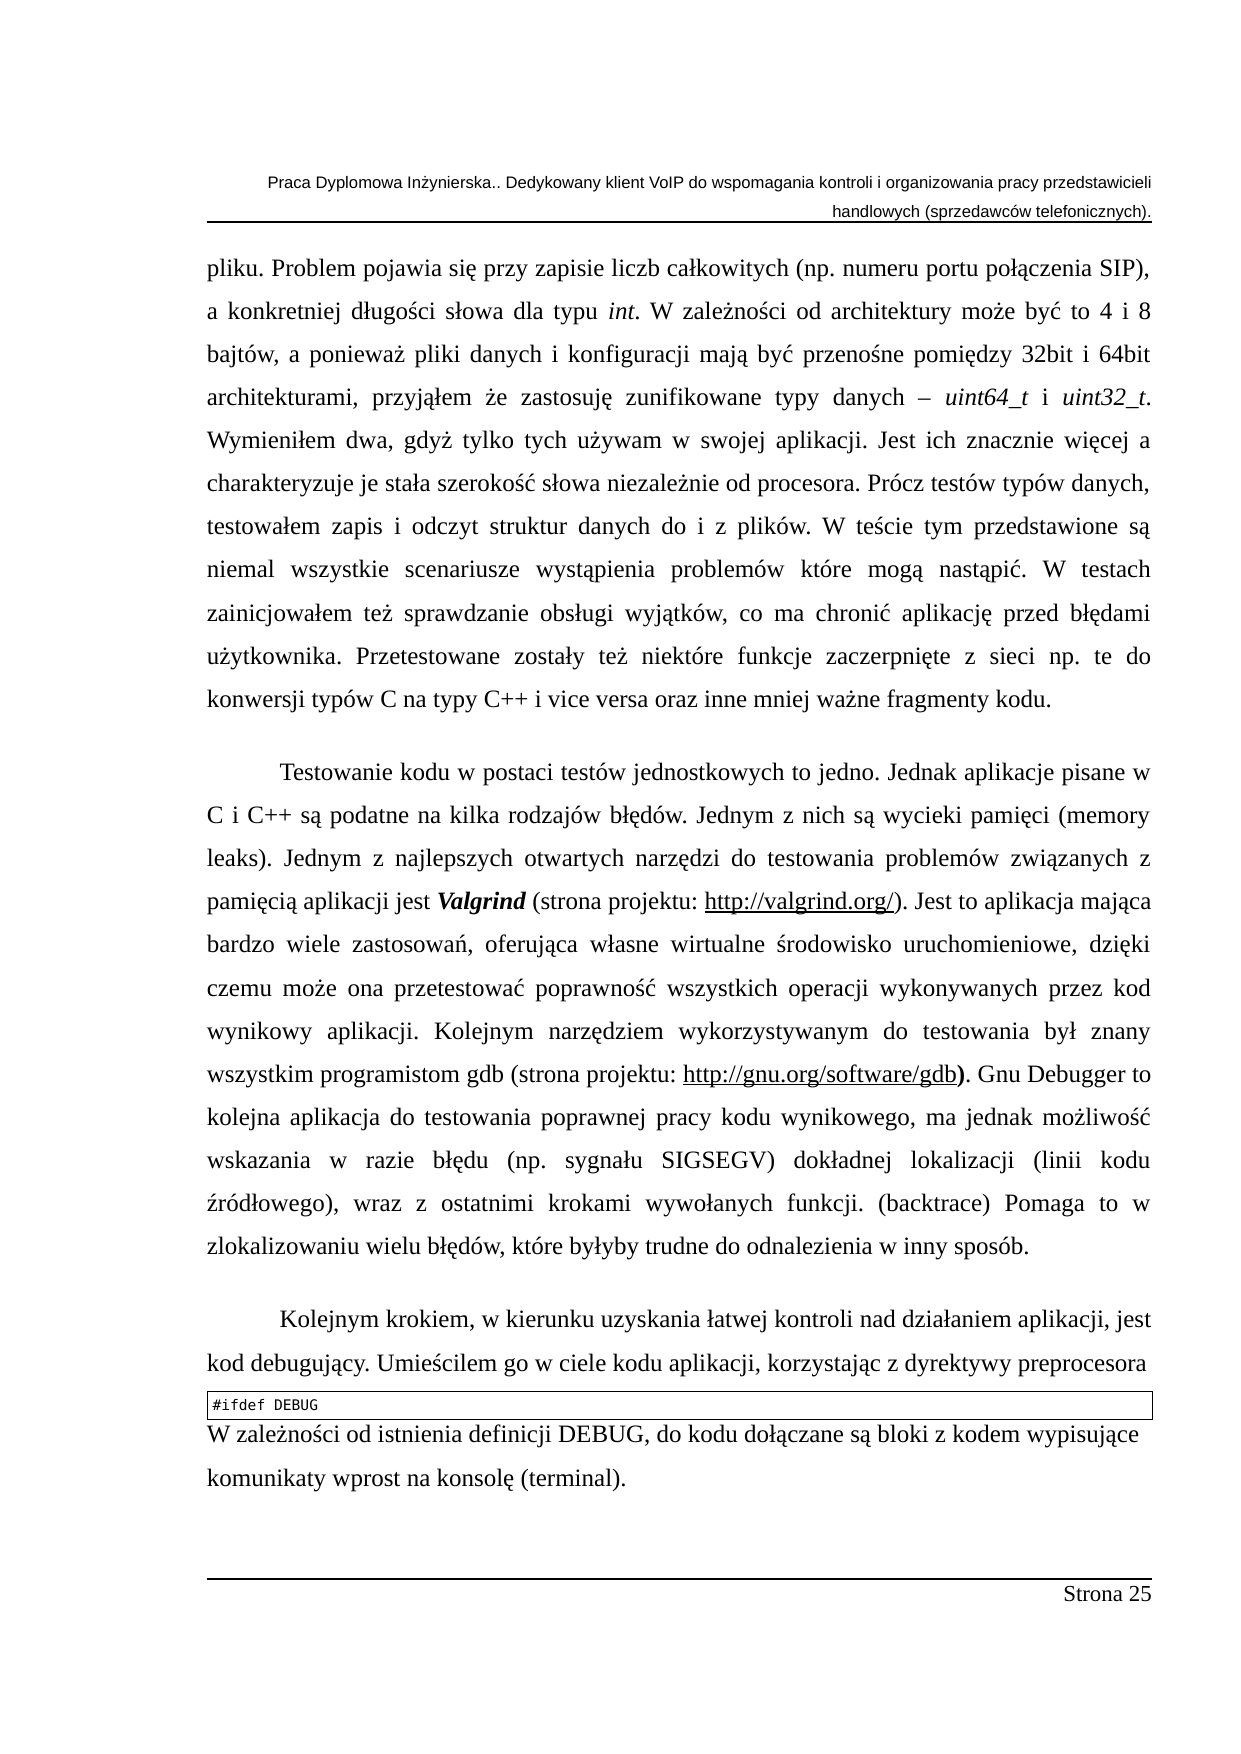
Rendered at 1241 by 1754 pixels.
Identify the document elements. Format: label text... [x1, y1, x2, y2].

text Testowanie kodu w postaci testów jednostkowych to jedno. Jednak aplikacje pisane w C i C++ są podatne na kilka rodzajów błędów. Jednym z nich są wycieki pamięci (memory leaks). Jednym z najlepszych otwartych narzędzi do testowania problemów związanych z pamięcią aplikacji jest Valgrind (strona projektu: http://valgrind.org/). Jest to aplikacja mająca bardzo wiele zastosowań, oferująca własne wirtualne środowisko uruchomieniowe, dzięki czemu może ona przetestować poprawność wszystkich operacji wykonywanych przez kod wynikowy aplikacji. Kolejnym narzędziem wykorzystywanym do testowania był znany wszystkim programistom gdb (strona projektu: http://gnu.org/software/gdb). Gnu Debugger to kolejna aplikacja do testowania poprawnej pracy kodu wynikowego, ma jednak możliwość wskazania w razie błędu (np. sygnału SIGSEGV) dokładnej lokalizacji (linii kodu źródłowego), wraz z ostatnimi krokami wywołanych funkcji. (backtrace) Pomaga to w zlokalizowaniu wielu błędów, które byłyby trudne do odnalezienia w inny sposób. [207, 757, 1152, 1260]
text W zależności od istnienia definicji DEBUG, do kodu dołączane są bloki z kodem wypisujące komunikaty wprost na konsolę (terminal). [207, 1420, 1152, 1491]
table_header #ifdef DEBUG [208, 1392, 1152, 1419]
text Kolejnym krokiem, w kierunku uzyskania łatwej kontroli nad działaniem aplikacji, jest kod debugujący. Umieścilem go w ciele kodu aplikacji, korzystając z dyrektywy preprocesora [207, 1304, 1152, 1376]
text pliku. Problem pojawia się przy zapisie liczb całkowitych (np. numeru portu połączenia SIP), a konkretniej długości słowa dla typu int. W zależności od architektury może być to 4 i 8 bajtów, a ponieważ pliki danych i konfiguracji mają być przenośne pomiędzy 32bit i 64bit architekturami, przyjąłem że zastosuję zunifikowane typy danych – uint64_t i uint32_t. Wymieniłem dwa, gdyż tylko tych używam w swojej aplikacji. Jest ich znacznie więcej a charakteryzuje je stała szerokość słowa niezależnie od procesora. Prócz testów typów danych, testowałem zapis i odczyt struktur danych do i z plików. W teście tym przedstawione są niemal wszystkie scenariusze wystąpienia problemów które mogą nastąpić. W testach zainicjowałem też sprawdzanie obsługi wyjątków, co ma chronić aplikację przed błędami użytkownika. Przetestowane zostały też niektóre funkcje zaczerpnięte z sieci np. te do konwersji typów C na typy C++ i vice versa oraz inne mniej ważne fragmenty kodu. [207, 253, 1152, 713]
